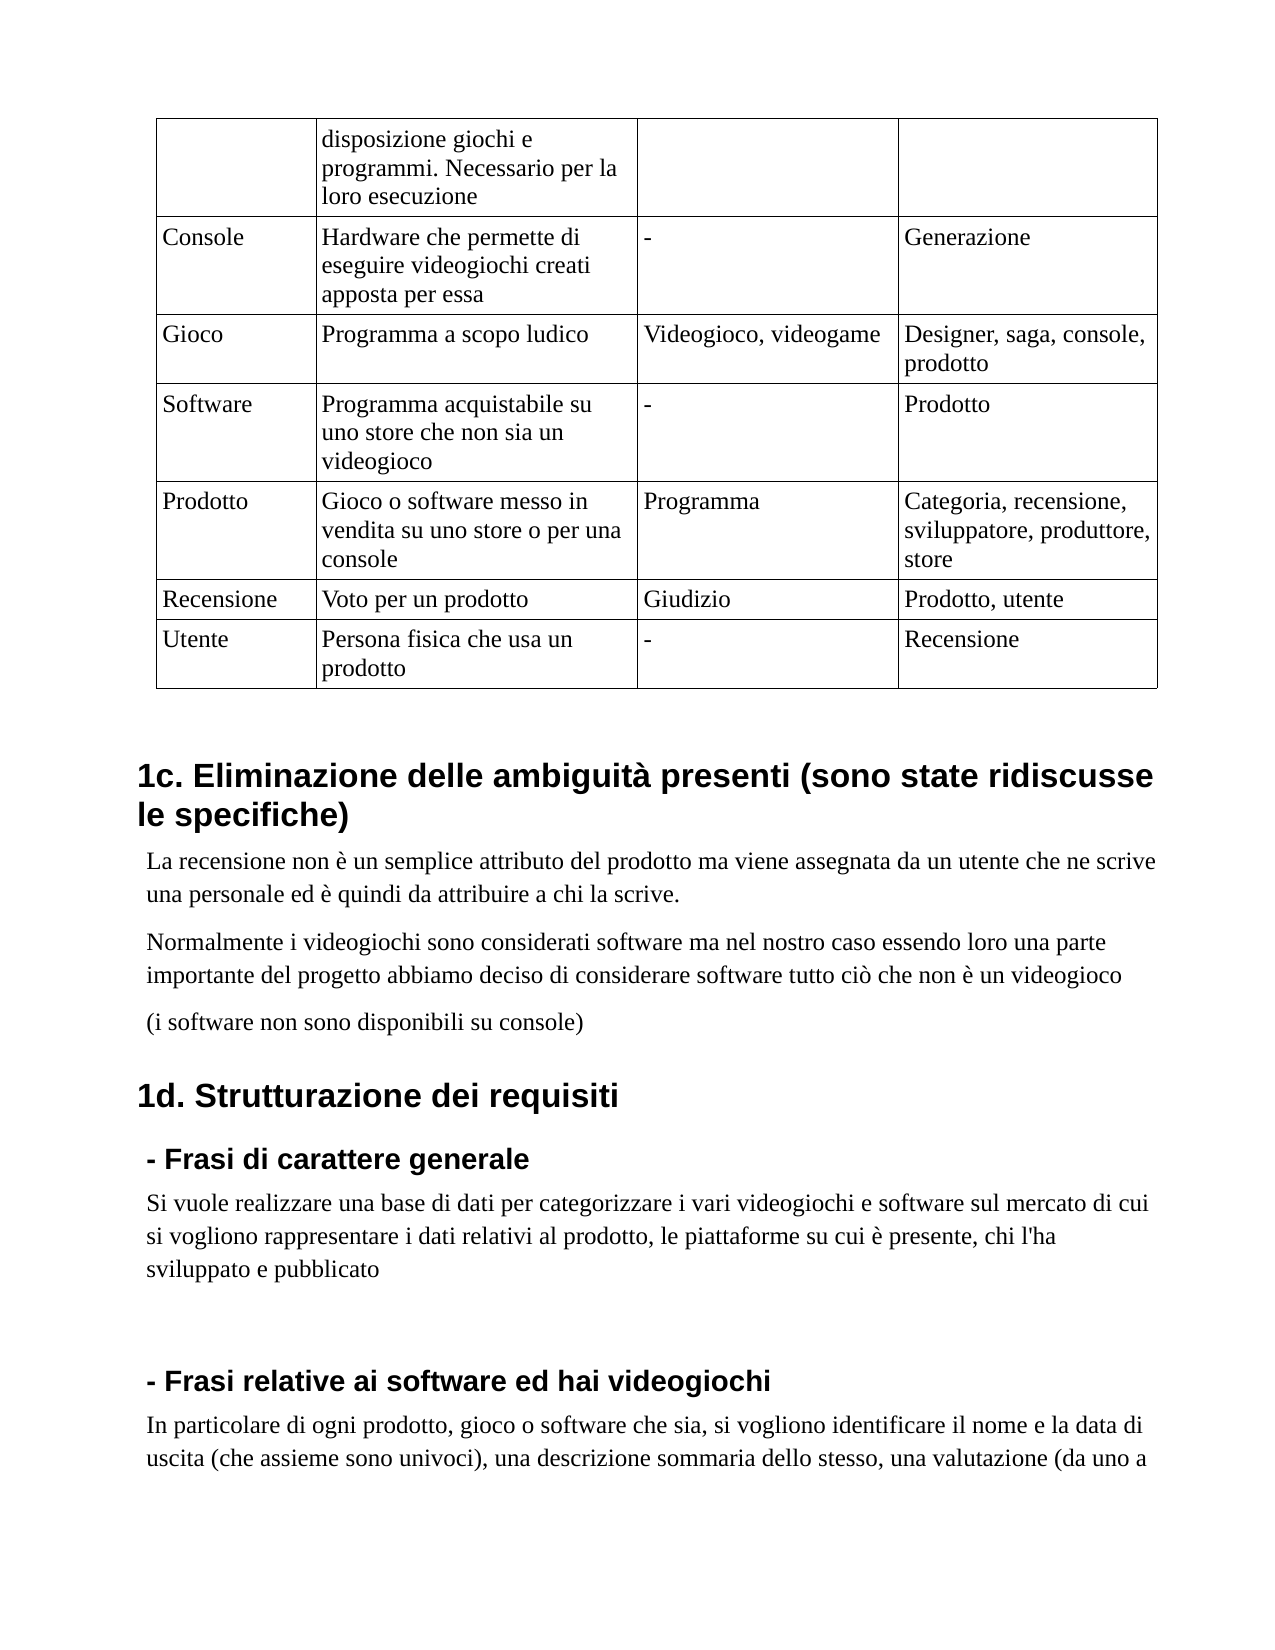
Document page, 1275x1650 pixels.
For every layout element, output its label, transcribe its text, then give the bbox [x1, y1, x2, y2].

table_cell Giudizio [638, 580, 898, 619]
table_cell [157, 119, 316, 216]
subtitle Si vuole realizzare una base di dati per categorizzare i vari videogiochi e software sul mercato di cui si vogliono rappresentare i dati relativi al prodotto, le piattaforme su cui è presente, chi l'ha sviluppato e pubblicato [146, 1188, 1157, 1283]
table_cell [899, 119, 1157, 216]
table_cell Gioco [157, 315, 316, 383]
table_cell Prodotto, utente [899, 580, 1157, 619]
table_cell - [638, 620, 898, 688]
table_cell Utente [157, 620, 316, 688]
table_cell Gioco o software messo in vendita su uno store o per una console [317, 482, 637, 578]
table_cell Programma a scopo ludico [317, 315, 637, 383]
table_cell Programma acquistabile su uno store che non sia un videogioco [317, 384, 637, 481]
text La recensione non è un semplice attributo del prodotto ma viene assegnata da un utente che ne scrive una personale ed è quindi da attribuire a chi la scrive. [146, 846, 1157, 908]
table_cell Designer, saga, console, prodotto [899, 315, 1157, 383]
table_cell Generazione [899, 217, 1157, 314]
text In particolare di ogni prodotto, gioco o software che sia, si vogliono identificare il nome e la data di uscita (che assieme sono univoci), una descrizione sommaria dello stesso, una valutazione (da uno a [146, 1410, 1157, 1472]
table_cell Console [157, 217, 316, 314]
subtitle - Frasi relative ai software ed hai videogiochi [146, 1364, 1157, 1397]
table_cell Categoria, recensione, sviluppatore, produttore, store [899, 482, 1157, 578]
table_cell Voto per un prodotto [317, 580, 637, 619]
table_cell disposizione giochi e programmi. Necessario per la loro esecuzione [317, 119, 637, 216]
table_cell [638, 119, 898, 216]
table_cell Videogioco, videogame [638, 315, 898, 383]
subtitle - Frasi di carattere generale [146, 1142, 1157, 1175]
text Normalmente i videogiochi sono considerati software ma nel nostro caso essendo loro una parte importante del progetto abbiamo deciso di considerare software tutto ciò che non è un videogioco [146, 927, 1157, 988]
table_cell Programma [638, 482, 898, 578]
subtitle 1d. Strutturazione dei requisiti [137, 1076, 1157, 1114]
table_cell - [638, 217, 898, 314]
table_cell Recensione [157, 580, 316, 619]
table_cell Software [157, 384, 316, 481]
table_cell Recensione [899, 620, 1157, 688]
table_cell - [638, 384, 898, 481]
table_cell Hardware che permette di eseguire videogiochi creati apposta per essa [317, 217, 637, 314]
table_cell Prodotto [899, 384, 1157, 481]
subtitle 1c. Eliminazione delle ambiguità presenti (sono state ridiscusse le specifiche) [137, 756, 1157, 834]
text (i software non sono disponibili su console) [146, 1007, 1157, 1036]
table_cell Persona fisica che usa un prodotto [317, 620, 637, 688]
table_cell Prodotto [157, 482, 316, 578]
